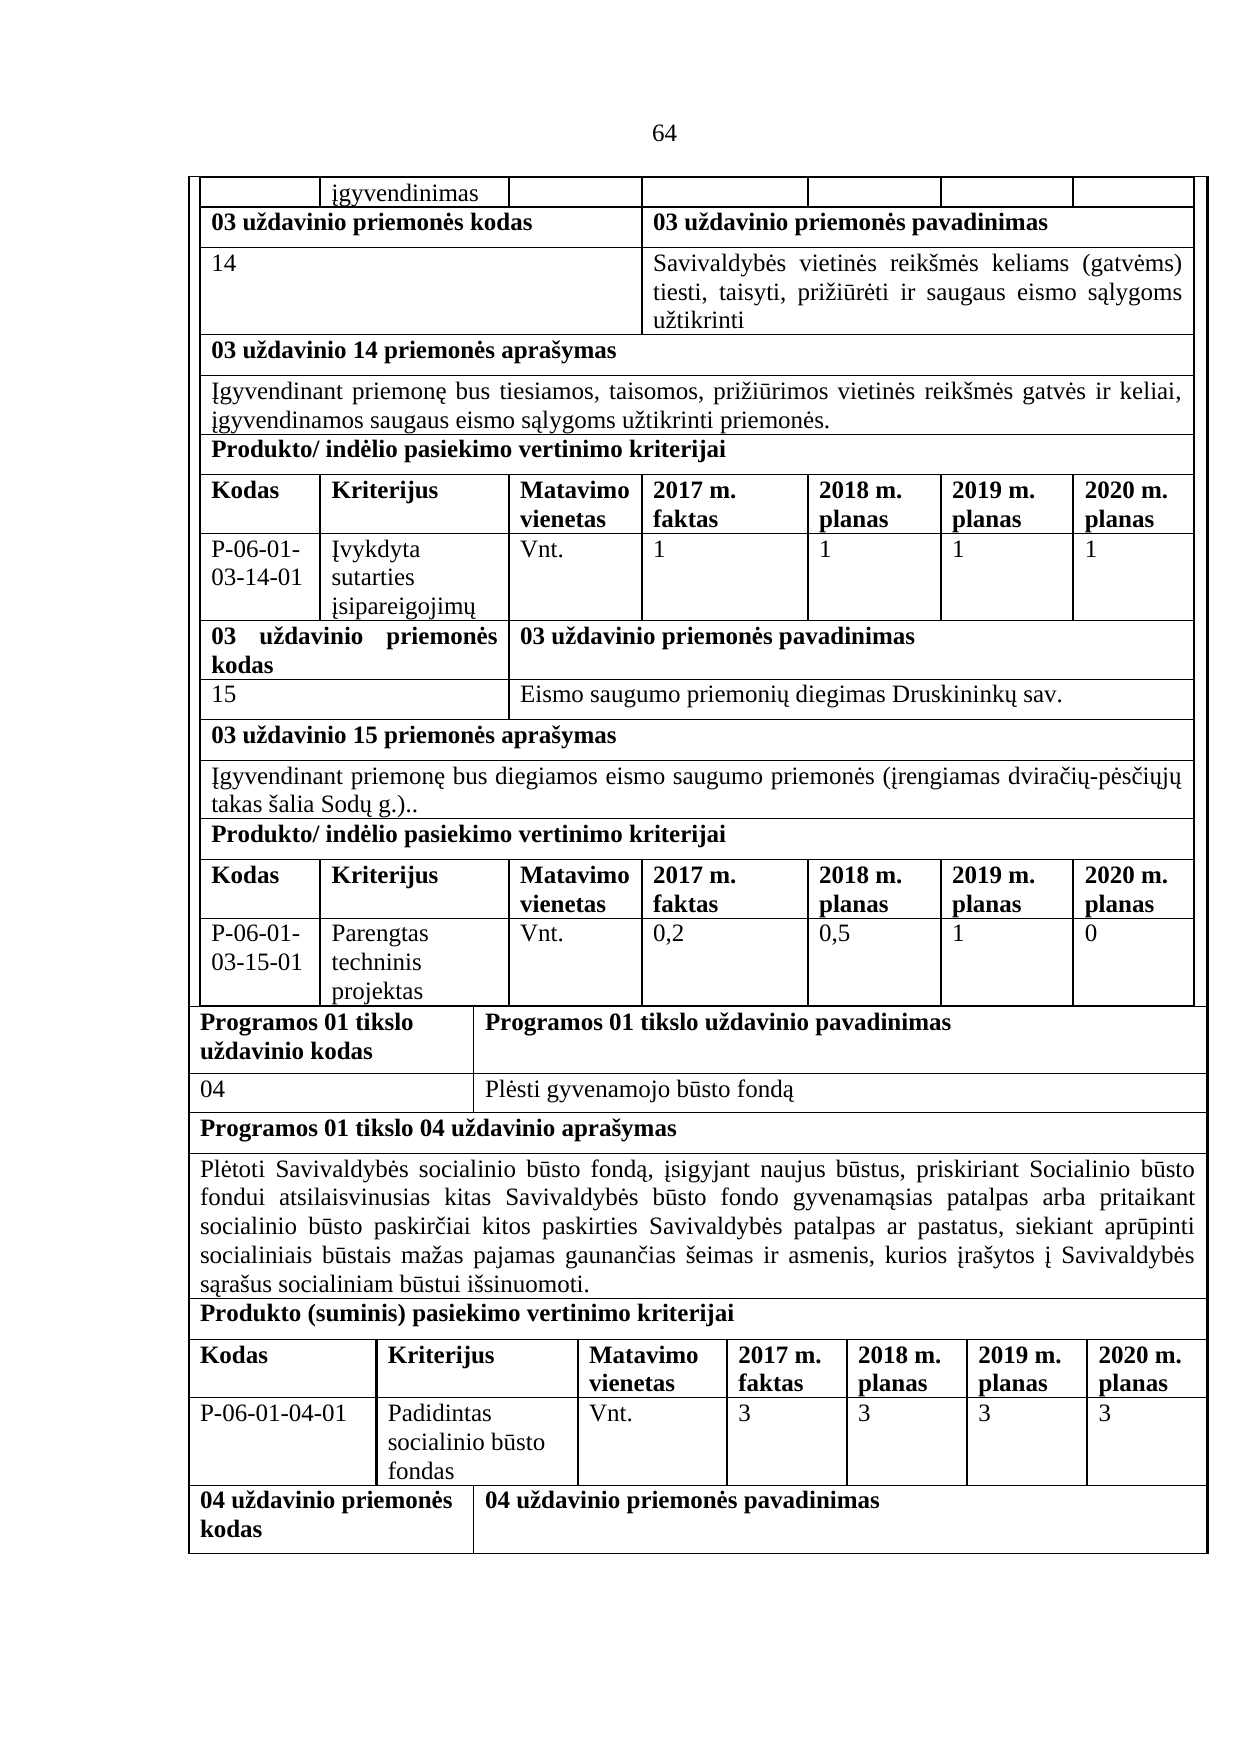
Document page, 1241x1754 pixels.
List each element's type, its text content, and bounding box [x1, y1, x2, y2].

table_cell Įvykdyta sutarties įsipareigojimų [321, 534, 508, 620]
table_cell 2018 m. planas [809, 475, 940, 533]
table_cell 1 [1074, 534, 1193, 620]
table_cell Kriterijus [321, 860, 508, 917]
table_cell Matavimo vienetas [510, 475, 641, 533]
table_cell 0,5 [809, 919, 940, 1005]
table_cell 03 uždavinio priemonės kodas [201, 621, 508, 678]
table_cell Įgyvendinant priemonę bus diegiamos eismo saugumo priemonės (įrengiamas dviračių-pėsčiųjų takas šalia Sodų g.).. [201, 761, 1193, 818]
table_cell 3 [1088, 1398, 1206, 1484]
table_cell 15 [201, 680, 508, 719]
table_cell Padidintas socialinio būsto fondas [378, 1398, 577, 1484]
table_cell Programos 01 tikslo uždavinio pavadinimas [474, 1007, 1206, 1073]
table_cell 2019 m. planas [942, 860, 1072, 917]
table_cell Savivaldybės vietinės reikšmės keliams (gatvėms) tiesti, taisyti, prižiūrėti ir saugaus eismo sąlygoms užtikrinti [643, 248, 1193, 334]
table_cell 2019 m. planas [968, 1340, 1086, 1397]
table_cell 2020 m. planas [1074, 475, 1193, 533]
table_cell 03 uždavinio priemonės pavadinimas [643, 208, 1193, 247]
table_cell Matavimo vienetas [510, 860, 641, 917]
table_cell 2019 m. planas [942, 475, 1072, 533]
table_cell Produkto/ indėlio pasiekimo vertinimo kriterijai [201, 435, 1193, 474]
table_cell Plėsti gyvenamojo būsto fondą [474, 1074, 1206, 1112]
table_cell [190, 177, 199, 1006]
table_cell Kriterijus [321, 475, 508, 533]
table_cell [201, 178, 319, 206]
table_cell Kriterijus [378, 1340, 577, 1397]
table_cell 2020 m. planas [1074, 860, 1193, 917]
table_cell 1 [809, 534, 940, 620]
table_cell 0,2 [643, 919, 807, 1005]
table_cell Produkto (suminis) pasiekimo vertinimo kriterijai [190, 1299, 1206, 1339]
table_cell [809, 178, 940, 206]
table_cell 04 [190, 1074, 473, 1112]
table_cell 3 [728, 1398, 846, 1484]
table_cell 0 [1074, 919, 1193, 1005]
table_cell 2017 m. faktas [643, 860, 807, 917]
table_cell [510, 178, 641, 206]
table_cell 04 uždavinio priemonės pavadinimas [474, 1486, 1206, 1553]
table_cell Produkto/ indėlio pasiekimo vertinimo kriterijai [201, 819, 1193, 859]
table_cell įgyvendinimas [321, 178, 508, 206]
table_cell 03 uždavinio priemonės kodas [201, 208, 641, 247]
table_cell 03 uždavinio 14 priemonės aprašymas [201, 335, 1193, 375]
table_cell 2018 m. planas [848, 1340, 966, 1397]
table_cell 1 [942, 919, 1072, 1005]
table_cell P-06-01-04-01 [190, 1398, 375, 1484]
table_cell 14 [201, 248, 641, 334]
table_cell 2017 m. faktas [643, 475, 807, 533]
table_cell Kodas [190, 1340, 375, 1397]
table_cell [1074, 178, 1193, 206]
table_cell Vnt. [579, 1398, 726, 1484]
table_cell [1195, 177, 1206, 1006]
table_cell P-06-01-03-15-01 [201, 919, 319, 1005]
table_cell Įgyvendinant priemonę bus tiesiamos, taisomos, prižiūrimos vietinės reikšmės gatvės ir keliai, įgyvendinamos saugaus eismo sąlygoms užtikrinti priemonės. [201, 376, 1193, 433]
table_cell P-06-01-03-14-01 [201, 534, 319, 620]
table_cell Programos 01 tikslo uždavinio kodas [190, 1007, 473, 1073]
table_cell 2018 m. planas [809, 860, 940, 917]
table_cell 04 uždavinio priemonės kodas [190, 1486, 473, 1553]
table_cell Vnt. [510, 919, 641, 1005]
table_cell Kodas [201, 475, 319, 533]
table_cell 1 [643, 534, 807, 620]
table_cell 03 uždavinio priemonės pavadinimas [510, 621, 1193, 678]
table_cell 3 [848, 1398, 966, 1484]
table_cell [643, 178, 807, 206]
table_cell Vnt. [510, 534, 641, 620]
table_cell [942, 178, 1072, 206]
table_cell Parengtas techninis projektas [321, 919, 508, 1005]
table_cell Plėtoti Savivaldybės socialinio būsto fondą, įsigyjant naujus būstus, priskiriant Socialinio būsto fondui atsilaisvinusias kitas Savivaldybės būsto fondo gyvenamąsias patalpas arba pritaikant socialinio būsto paskirčiai kitos paskirties Savivaldybės patalpas ar pastatus, siekiant aprūpinti socialiniais būstais mažas pajamas gaunančias šeimas ir asmenis, kurios įrašytos į Savivaldybės sąrašus socialiniam būstui išsinuomoti. [190, 1154, 1206, 1297]
table_cell Eismo saugumo priemonių diegimas Druskininkų sav. [510, 680, 1193, 719]
table_cell Matavimo vienetas [579, 1340, 726, 1397]
table_cell 03 uždavinio 15 priemonės aprašymas [201, 720, 1193, 760]
table_cell 2017 m. faktas [728, 1340, 846, 1397]
table_cell Programos 01 tikslo 04 uždavinio aprašymas [190, 1113, 1206, 1153]
table_cell Kodas [201, 860, 319, 917]
table_cell 1 [942, 534, 1072, 620]
table_cell 2020 m. planas [1088, 1340, 1206, 1397]
table_cell 3 [968, 1398, 1086, 1484]
